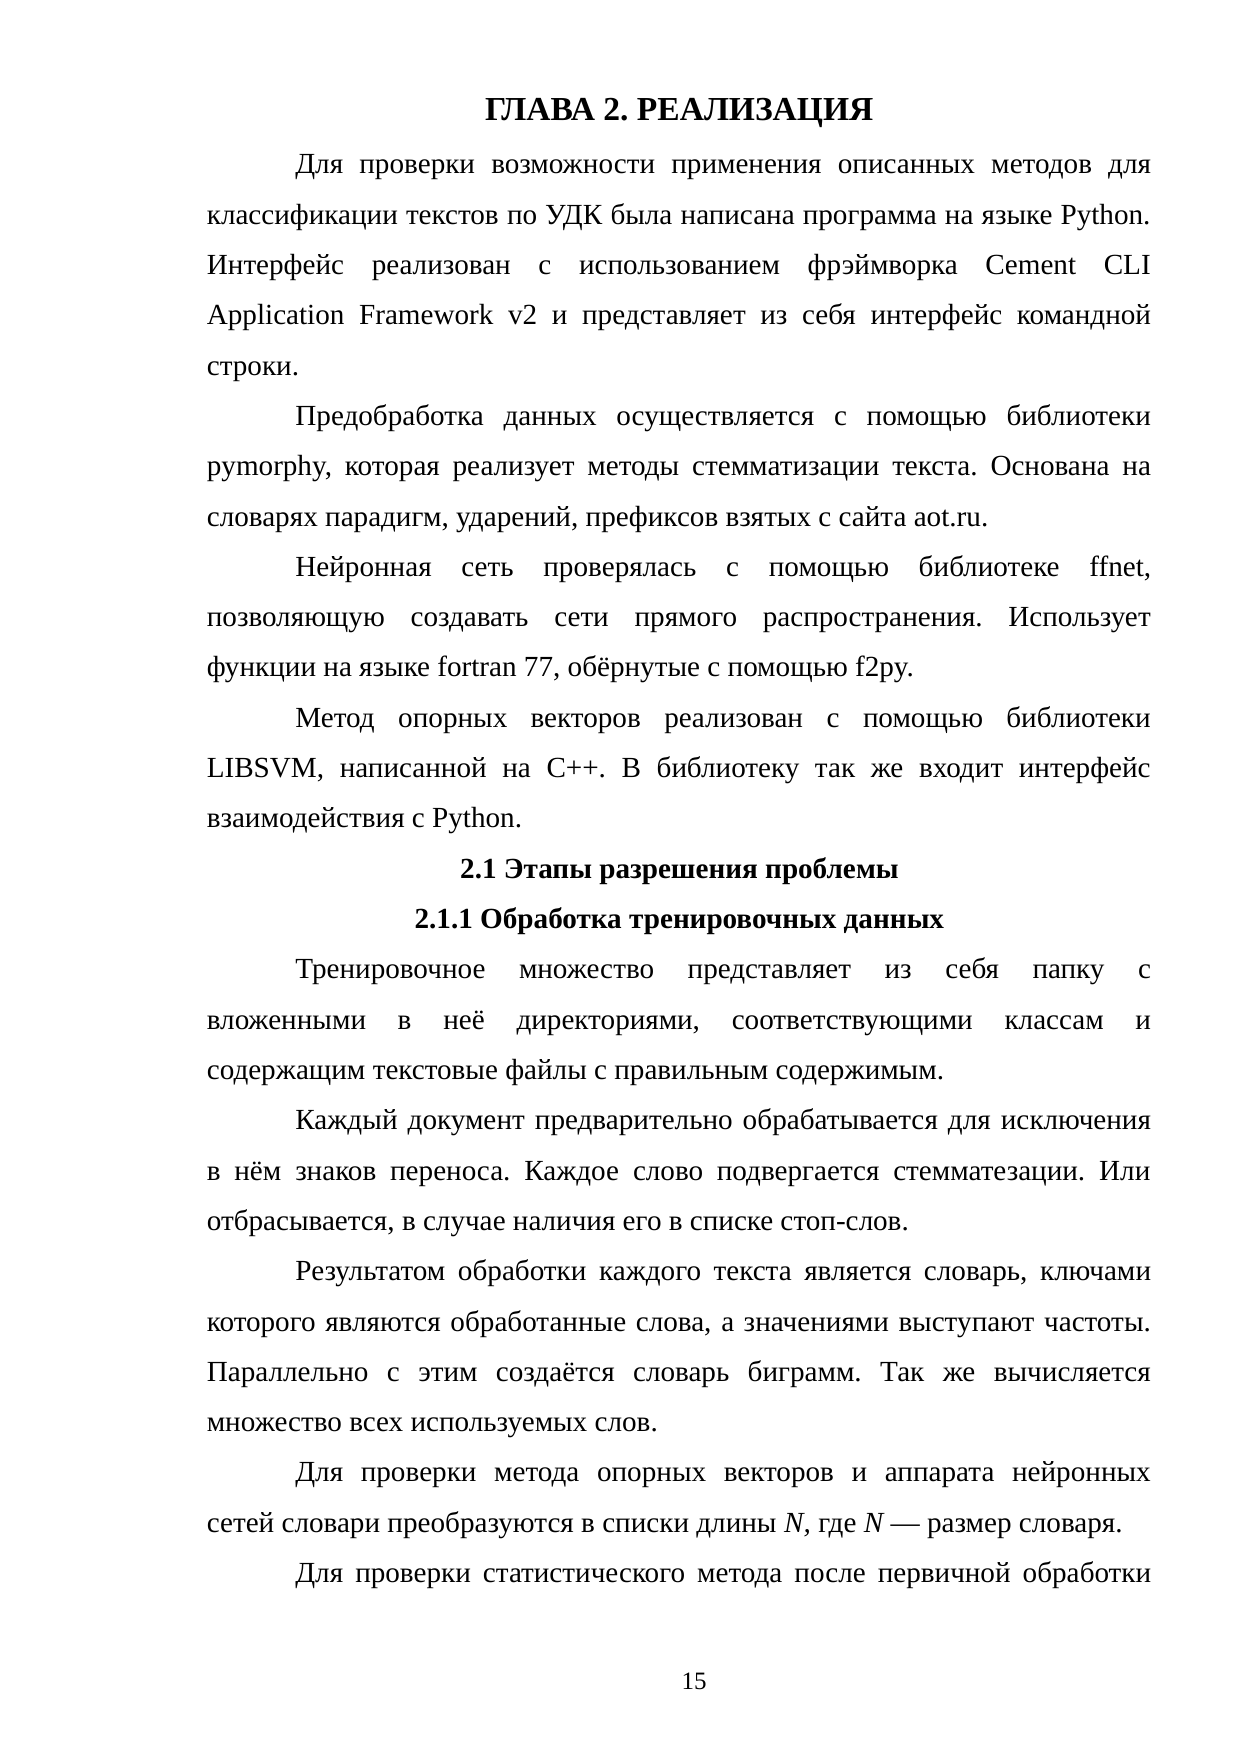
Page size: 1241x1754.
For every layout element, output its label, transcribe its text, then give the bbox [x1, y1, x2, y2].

text Нейронная сеть проверялась с помощью библиотеке ffnet, позволяющую создавать сети прямого распространения. Использует функции на языке fortran 77, обёрнутые с помощью f2py. [207, 549, 1152, 683]
text Результатом обработки каждого текста является словарь, ключами которого являются обработанные слова, а значениями выступают частоты. Параллельно с этим создаётся словарь биграмм. Так же вычисляется множество всех используемых слов. [207, 1253, 1152, 1438]
text Предобработка данных осуществляется с помощью библиотеки pymorphy, которая реализует методы стемматизации текста. Основана на словарях парадигм, ударений, префиксов взятых с сайта aot.ru. [207, 398, 1152, 532]
subtitle Глава 2. Реализация [207, 88, 1152, 127]
text Для проверки возможности применения описанных методов для классификации текстов по УДК была написана программа на языке Python. Интерфейс реализован с использованием фрэймворка Cement CLI Application Framework v2 и представляет из себя интерфейс командной строки. [207, 146, 1152, 381]
text Для проверки статистического метода после первичной обработки [207, 1555, 1152, 1589]
subtitle 2.1 Этапы разрешения проблемы [207, 851, 1152, 884]
text Для проверки метода опорных векторов и аппарата нейронных сетей словари преобразуются в списки длины N, где N — размер словаря. [207, 1454, 1152, 1538]
subtitle 2.1.1 Обработка тренировочных данных [207, 901, 1152, 935]
text Метод опорных векторов реализован с помощью библиотеки LIBSVM, написанной на C++. В библиотеку так же входит интерфейс взаимодействия с Python. [207, 700, 1152, 834]
text Тренировочное множество представляет из себя папку с вложенными в неё директориями, соответствующими классам и содержащим текстовые файлы с правильным содержимым. [207, 951, 1152, 1086]
text Каждый документ предварительно обрабатывается для исключения в нём знаков переноса. Каждое слово подвергается стемматезации. Или отбрасывается, в случае наличия его в списке стоп-слов. [207, 1102, 1152, 1237]
